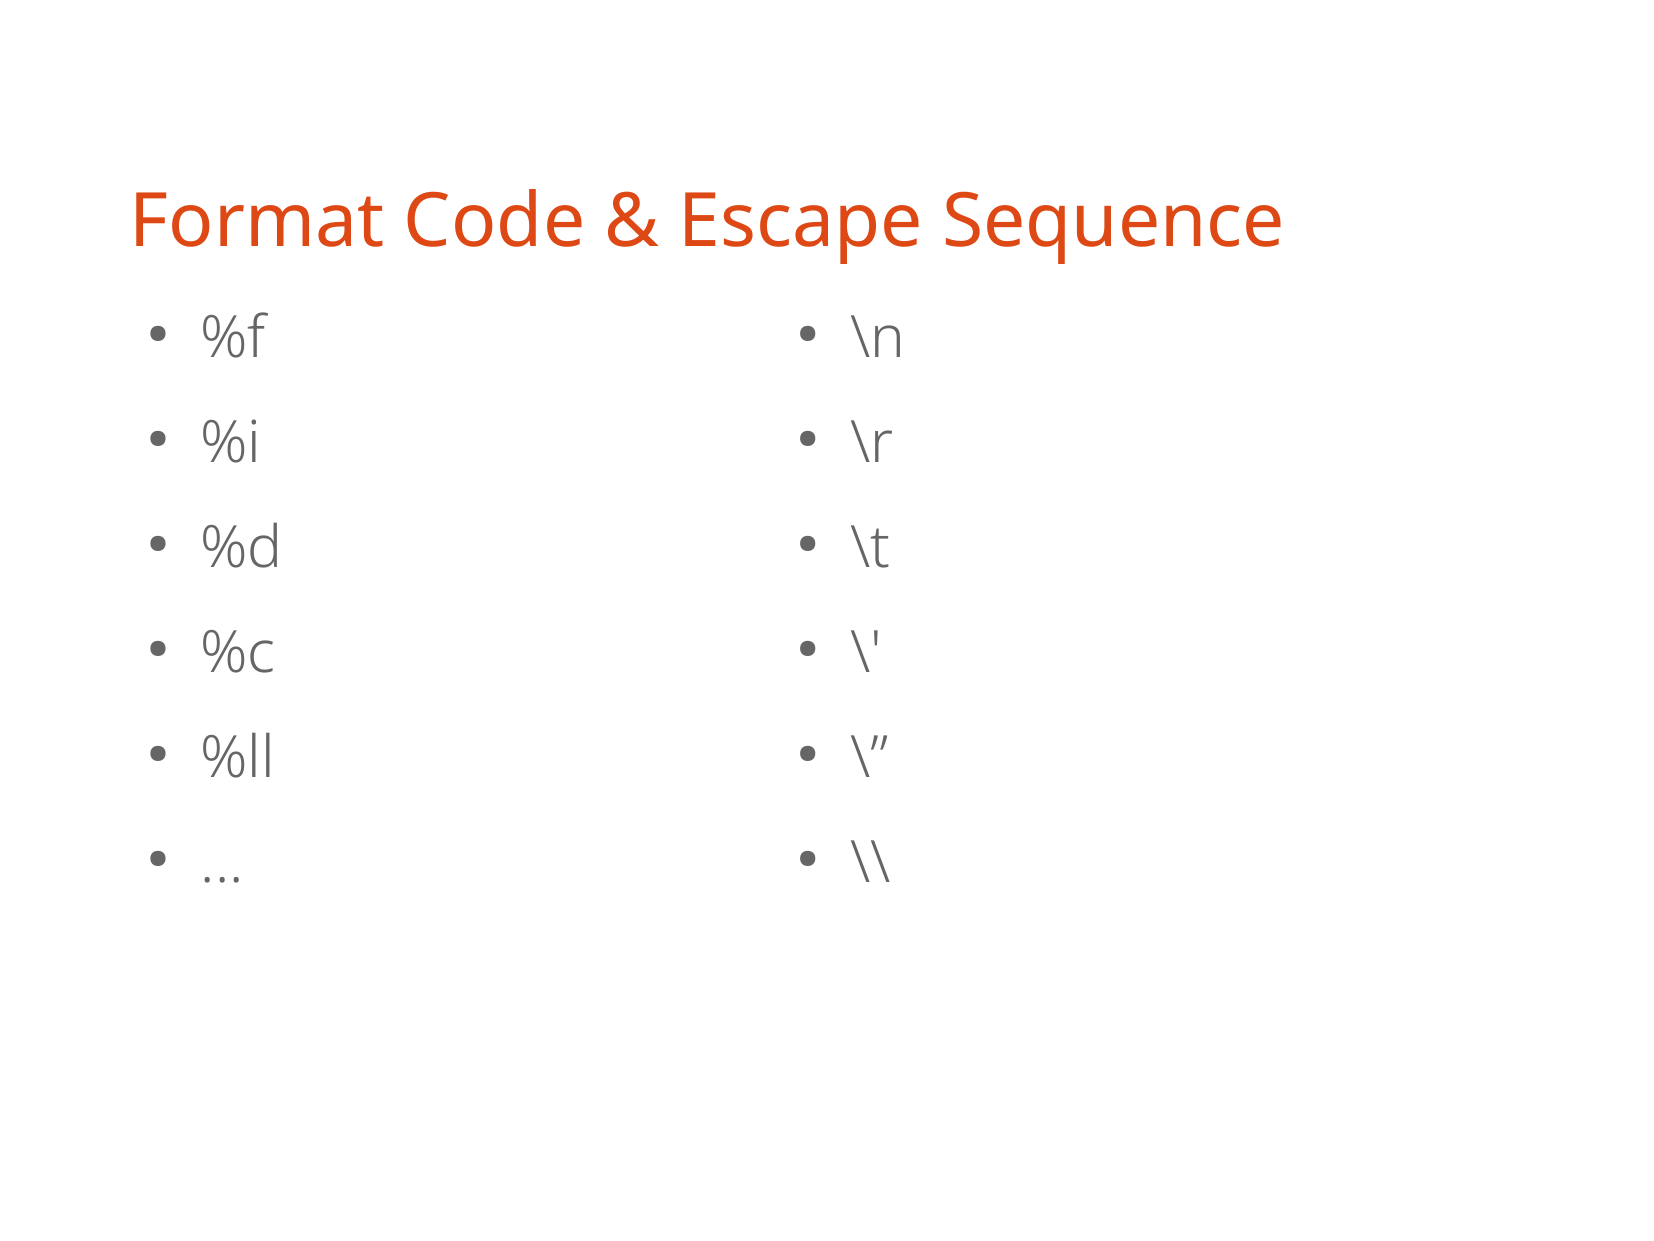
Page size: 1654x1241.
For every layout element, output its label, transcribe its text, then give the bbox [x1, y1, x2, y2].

list \n \r \t \' \” \\ [779, 295, 1320, 1010]
title Format Code & Escape Sequence [129, 153, 1518, 281]
list %f %i %d %c %ll ... [129, 295, 670, 1010]
